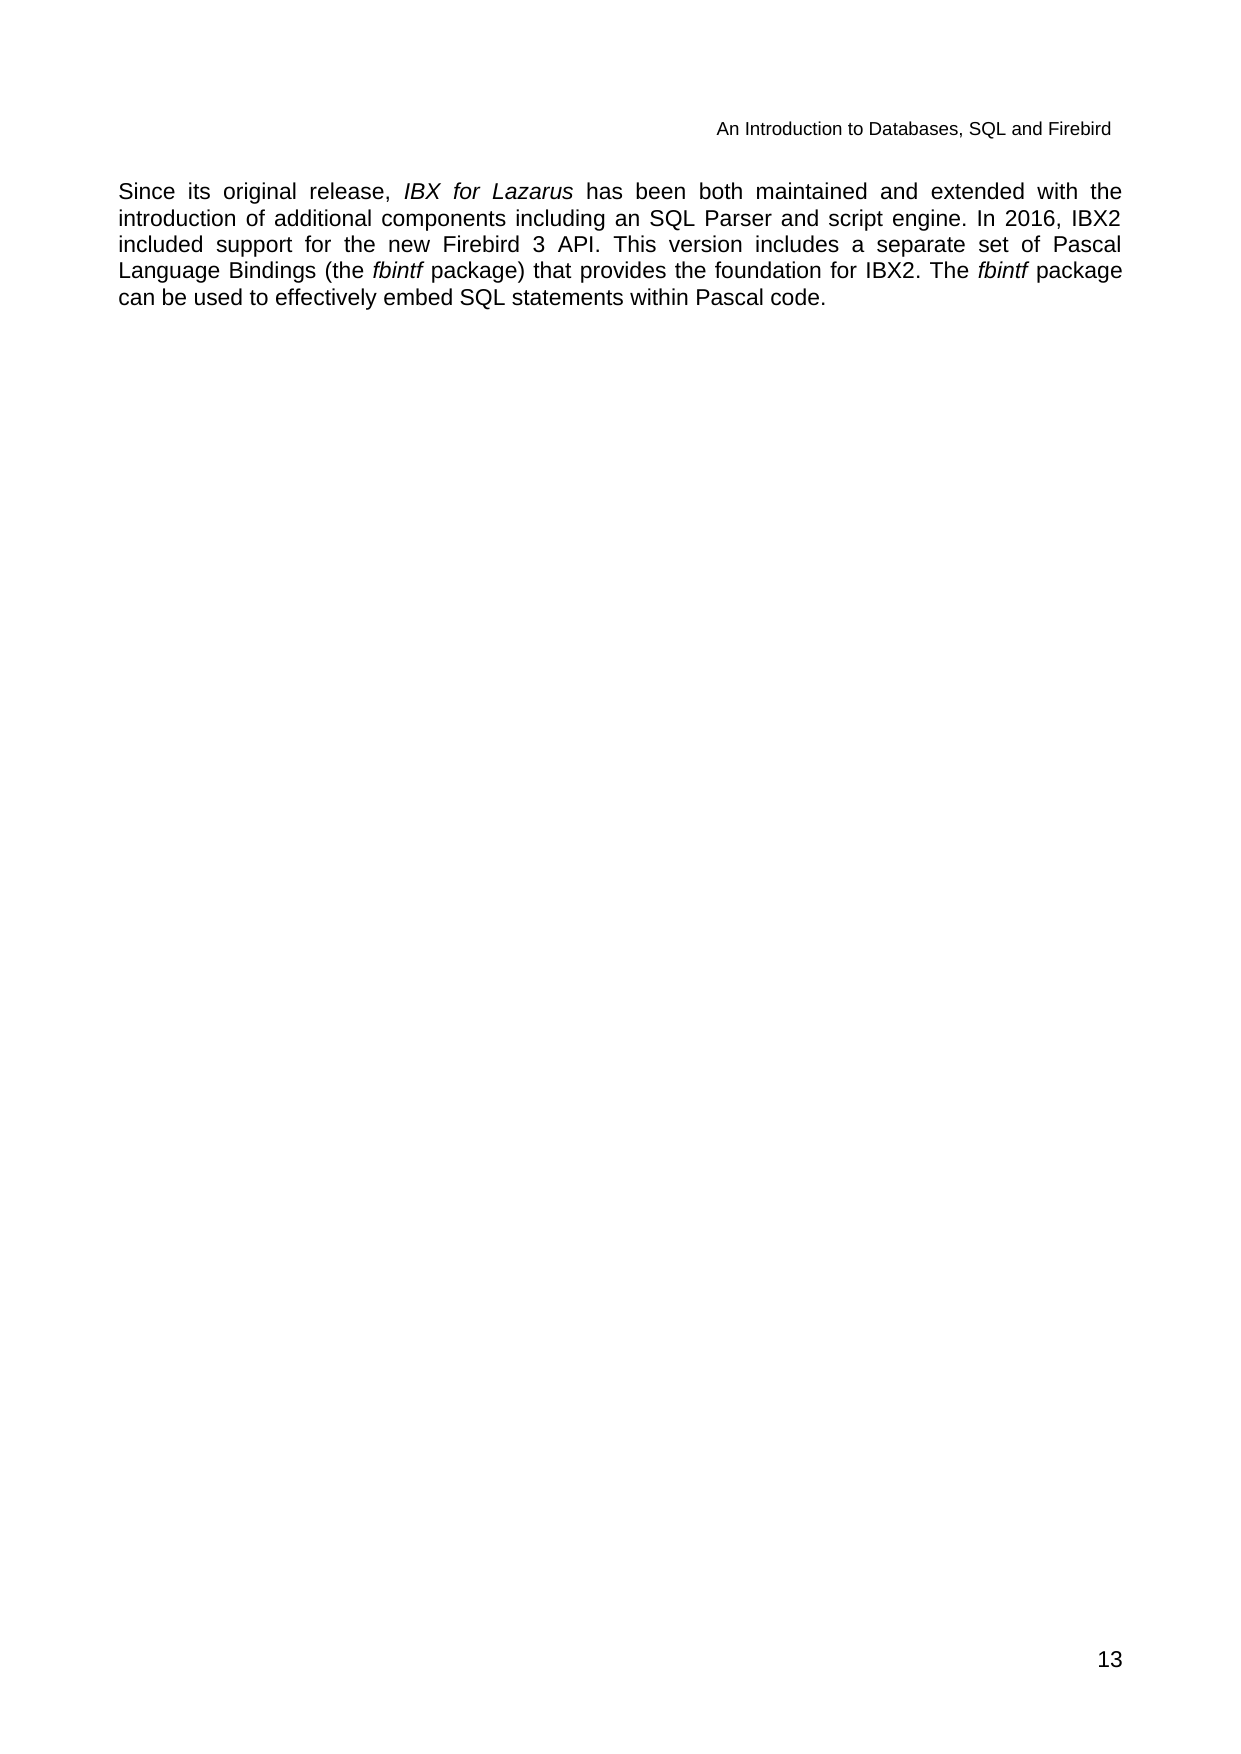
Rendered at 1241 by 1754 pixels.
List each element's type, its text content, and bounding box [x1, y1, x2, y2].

text Since its original release, IBX for Lazarus has been both maintained and extended with the introduction of additional components including an SQL Parser and script engine. In 2016, IBX2 included support for the new Firebird 3 API. This version includes a separate set of Pascal Language Bindings (the fbintf package) that provides the foundation for IBX2. The fbintf package can be used to effectively embed SQL statements within Pascal code. [118, 178, 1122, 310]
